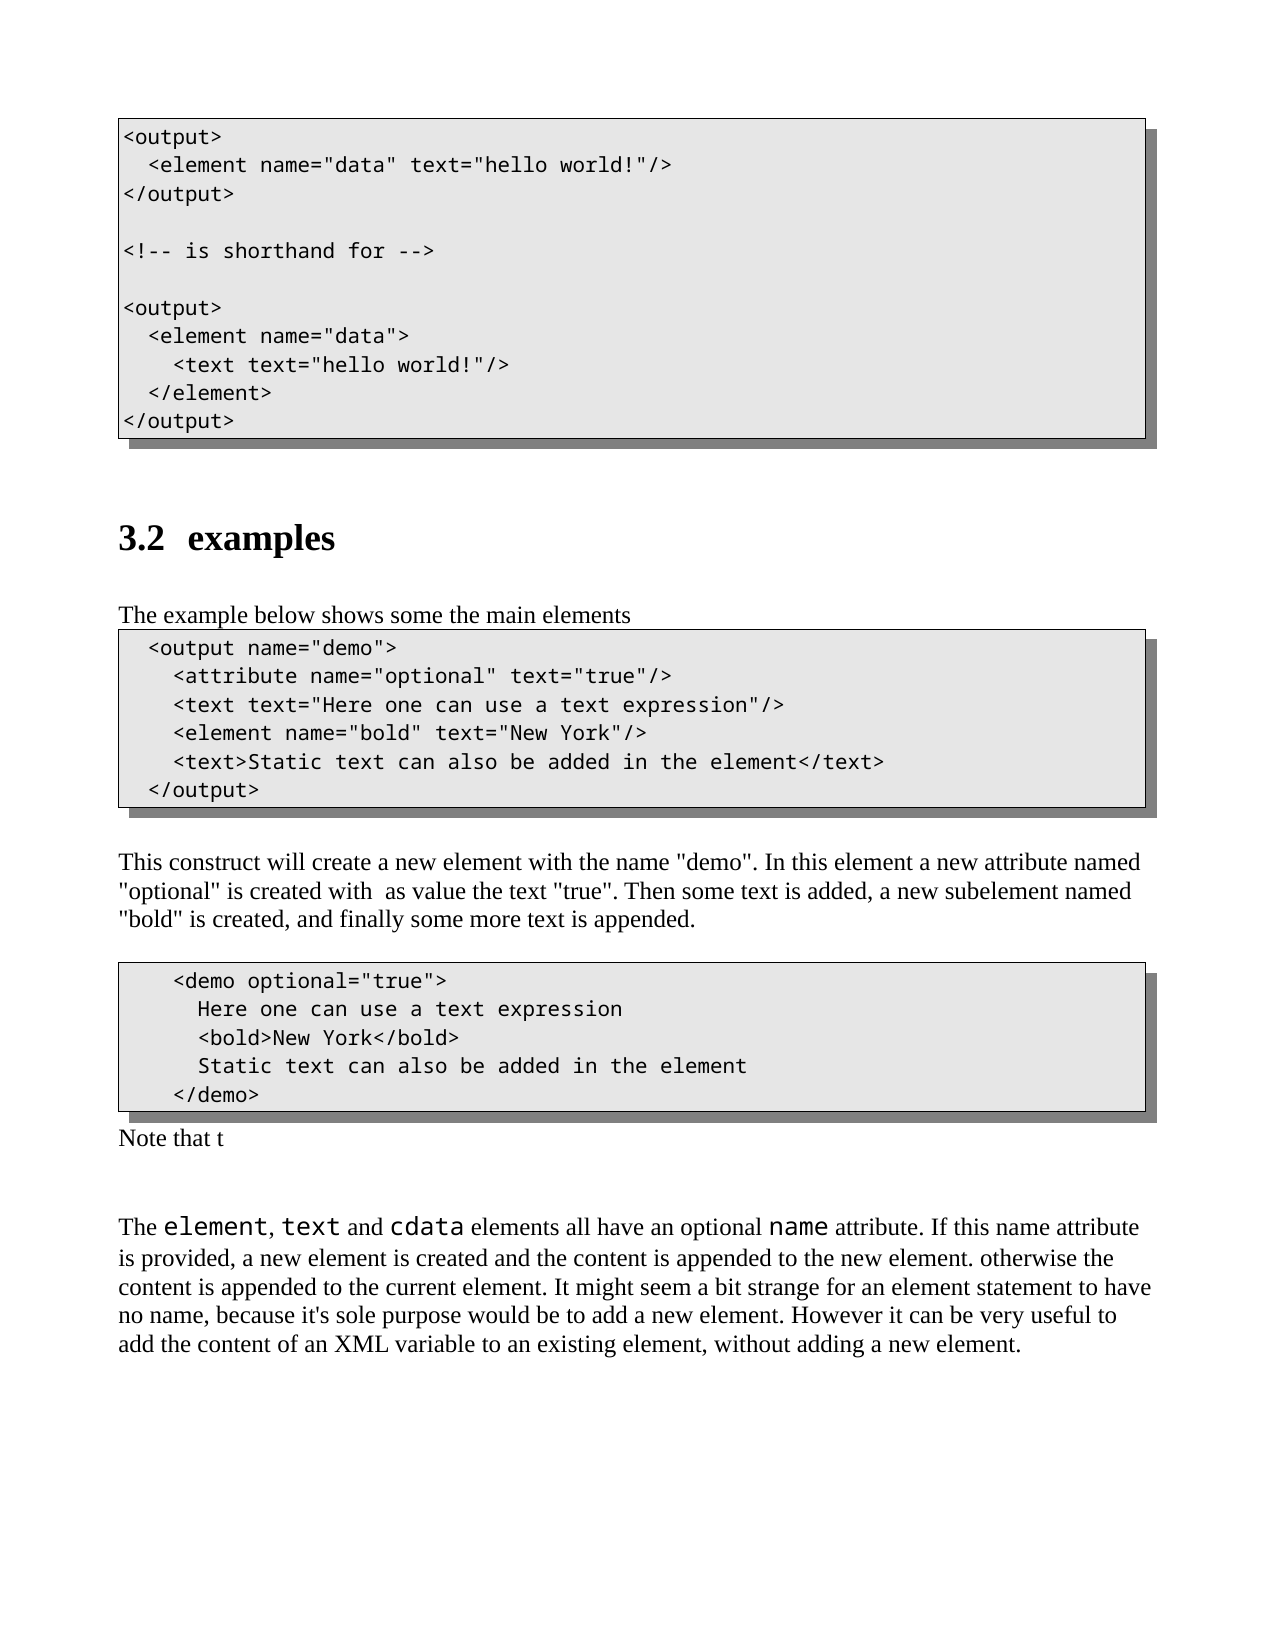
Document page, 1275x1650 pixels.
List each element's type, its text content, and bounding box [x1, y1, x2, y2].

text <bold>New York</bold> [119, 1019, 1145, 1047]
text The example below shows some the main elements [118, 600, 1157, 629]
text </element> [119, 374, 1145, 402]
text <output> [119, 289, 1145, 317]
text <output> [119, 119, 1145, 147]
text <!-- is shorthand for --> [119, 232, 1145, 260]
text Note that t [118, 1123, 1157, 1152]
text <text text="Here one can use a text expression"/> [119, 686, 1145, 714]
text <element name="bold" text="New York"/> [119, 714, 1145, 743]
text <attribute name="optional" text="true"/> [119, 657, 1145, 686]
text <text text="hello world!"/> [119, 346, 1145, 374]
text </demo> [119, 1076, 1145, 1111]
text Static text can also be added in the element [119, 1047, 1145, 1076]
text <text>Static text can also be added in the element</text> [119, 743, 1145, 771]
text The element, text and cdata elements all have an optional name attribute. If this name attribute is provided, a new element is created and the content is appended to the new element. otherwise the content is appended to the current element. It might seem a bit strange for an element statement to have no name, because it's sole purpose would be to add a new element. However it can be very useful to add the content of an XML variable to an existing element, without adding a new element. [118, 1209, 1157, 1358]
text </output> [119, 175, 1145, 203]
text <demo optional="true"> [119, 963, 1145, 990]
subtitle examples [118, 516, 1157, 559]
text This construct will create a new element with the name "demo". In this element a new attribute named "optional" is created with as value the text "true". Then some text is added, a new subelement named "bold" is created, and finally some more text is appended. [118, 847, 1157, 933]
text </output> [119, 771, 1145, 807]
text <element name="data" text="hello world!"/> [119, 147, 1145, 175]
text <output name="demo"> [119, 630, 1145, 657]
text <element name="data"> [119, 317, 1145, 346]
text </output> [119, 402, 1145, 438]
text Here one can use a text expression [119, 990, 1145, 1019]
